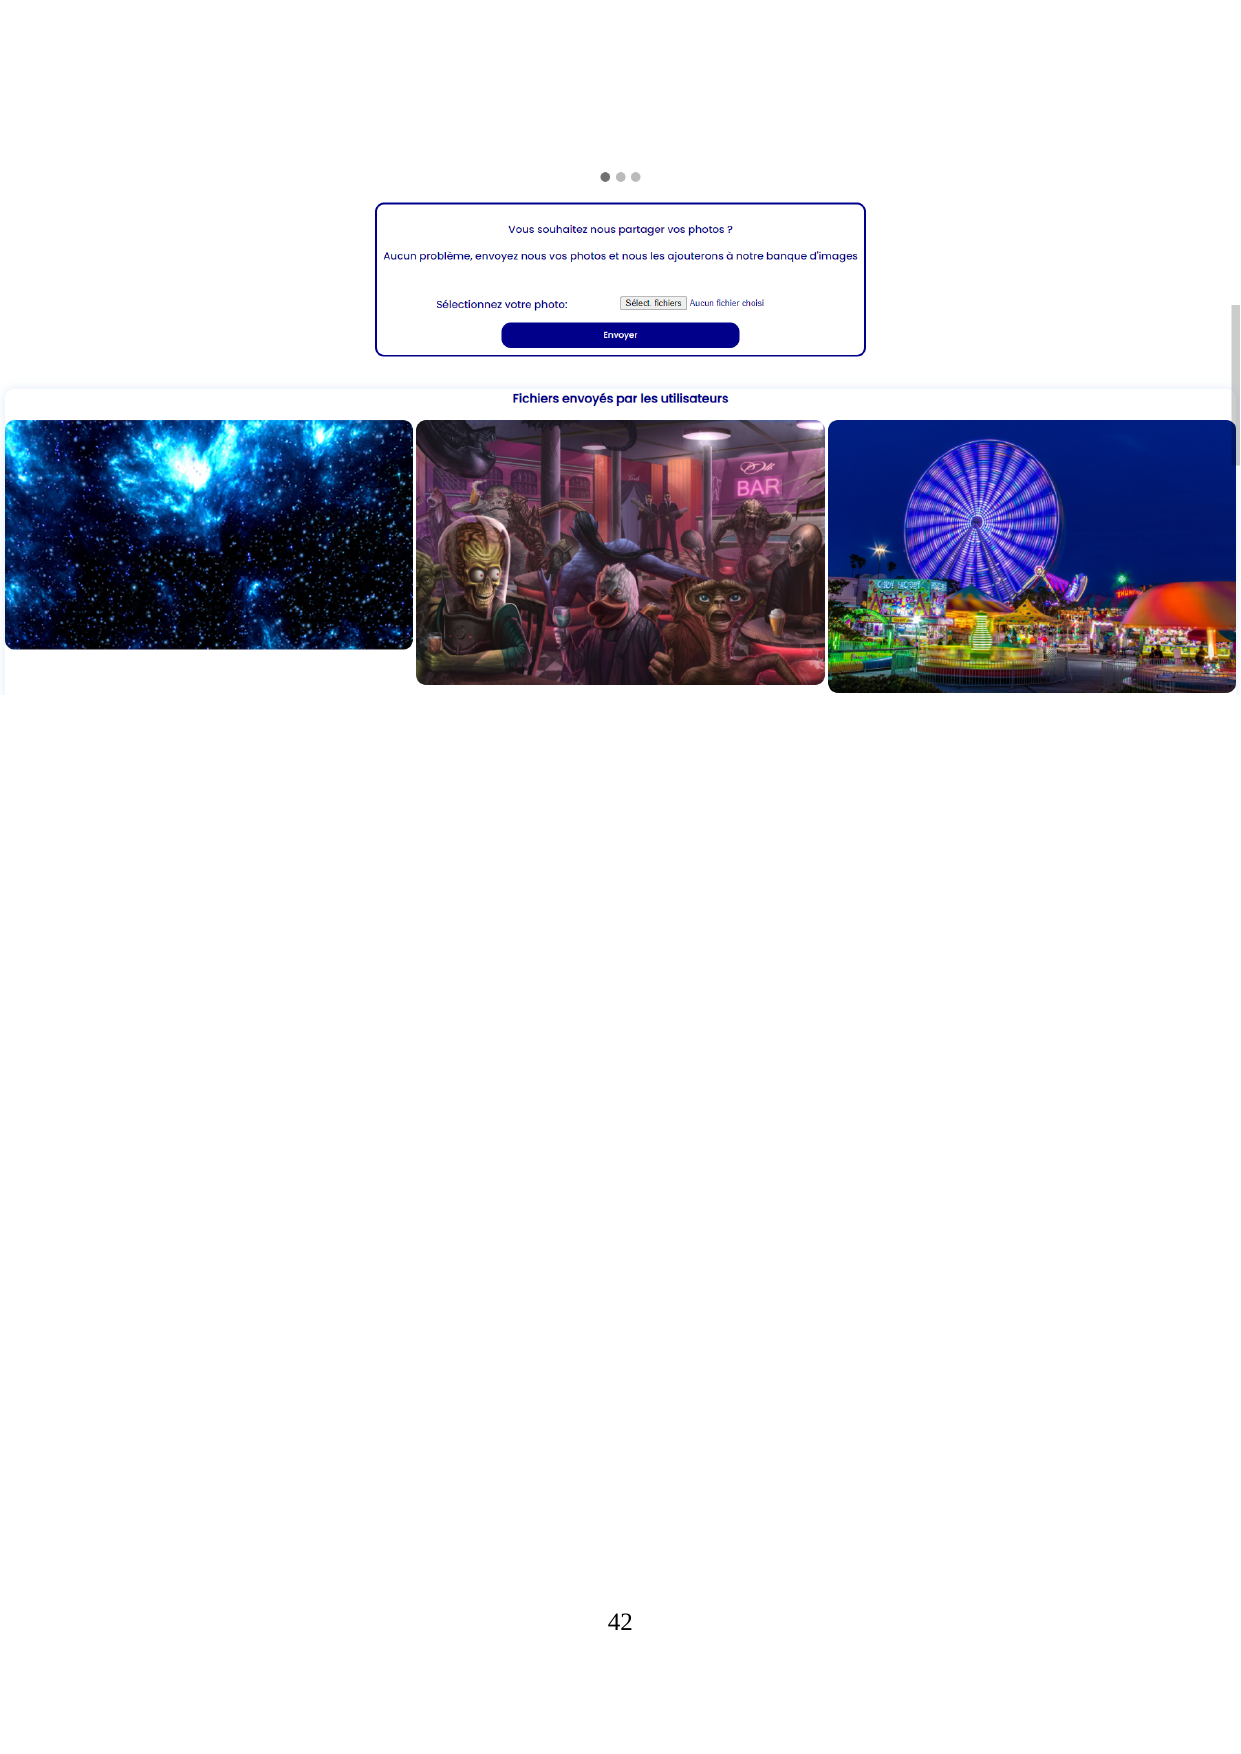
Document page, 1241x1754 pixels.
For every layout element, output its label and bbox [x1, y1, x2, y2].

picture [0, 165, 1241, 695]
